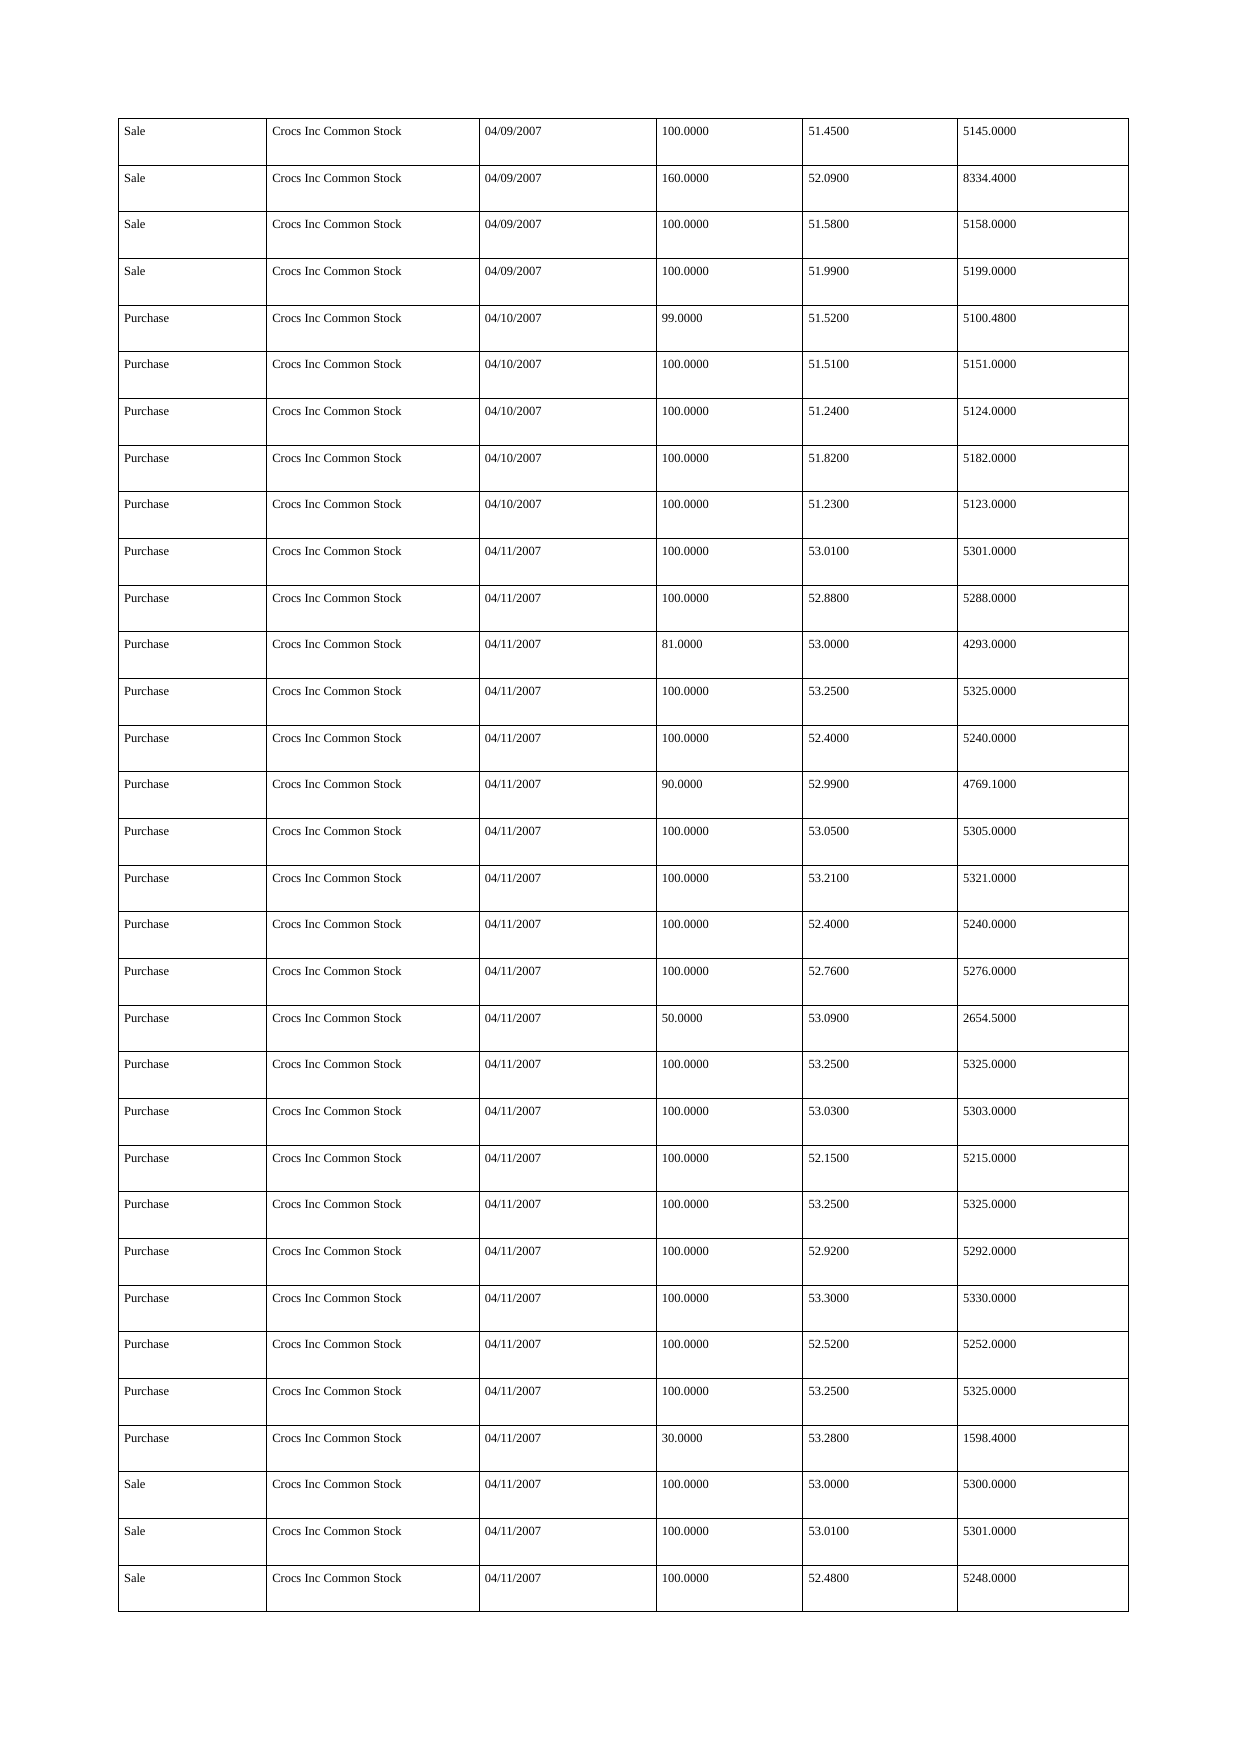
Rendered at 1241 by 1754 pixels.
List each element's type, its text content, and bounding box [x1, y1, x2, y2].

table_cell 04/10/2007 [480, 492, 656, 538]
table_cell Crocs Inc Common Stock [267, 212, 479, 258]
table_cell 100.0000 [657, 539, 802, 585]
table_cell Crocs Inc Common Stock [267, 726, 479, 771]
table_cell 53.0300 [803, 1099, 957, 1145]
table_cell Sale [119, 1472, 266, 1518]
table_cell 51.8200 [803, 446, 957, 491]
table_cell Crocs Inc Common Stock [267, 1239, 479, 1285]
table_cell Crocs Inc Common Stock [267, 912, 479, 958]
table_cell 100.0000 [657, 1286, 802, 1331]
table_cell Purchase [119, 352, 266, 398]
table_cell 04/11/2007 [480, 1052, 656, 1098]
table_cell 100.0000 [657, 492, 802, 538]
table_cell 5123.0000 [958, 492, 1128, 538]
table_cell 5303.0000 [958, 1099, 1128, 1145]
table_cell 04/11/2007 [480, 959, 656, 1005]
table_cell 5301.0000 [958, 539, 1128, 585]
table_cell 100.0000 [657, 679, 802, 725]
table_cell Crocs Inc Common Stock [267, 959, 479, 1005]
table_cell 04/11/2007 [480, 679, 656, 725]
table_cell 100.0000 [657, 1566, 802, 1611]
table_cell 5240.0000 [958, 912, 1128, 958]
table_cell 5100.4800 [958, 306, 1128, 351]
table_cell 5248.0000 [958, 1566, 1128, 1611]
table_cell 100.0000 [657, 1239, 802, 1285]
table_cell 52.7600 [803, 959, 957, 1005]
table_cell Crocs Inc Common Stock [267, 446, 479, 491]
table_cell 100.0000 [657, 352, 802, 398]
table_cell Purchase [119, 446, 266, 491]
table_cell 53.2800 [803, 1426, 957, 1471]
table_cell 5252.0000 [958, 1332, 1128, 1378]
table_cell 04/09/2007 [480, 119, 656, 165]
table_cell 2654.5000 [958, 1006, 1128, 1051]
table_cell 90.0000 [657, 772, 802, 818]
table_cell Crocs Inc Common Stock [267, 492, 479, 538]
table_cell 5292.0000 [958, 1239, 1128, 1285]
table_cell Crocs Inc Common Stock [267, 1472, 479, 1518]
table_cell 100.0000 [657, 259, 802, 305]
table_cell 53.0900 [803, 1006, 957, 1051]
table_cell 52.1500 [803, 1146, 957, 1191]
table_cell 5240.0000 [958, 726, 1128, 771]
table_cell 52.4800 [803, 1566, 957, 1611]
table_cell 04/09/2007 [480, 212, 656, 258]
table_cell 53.0500 [803, 819, 957, 865]
table_cell 51.2400 [803, 399, 957, 445]
table_cell 50.0000 [657, 1006, 802, 1051]
table_cell 53.2500 [803, 1379, 957, 1425]
table_cell 100.0000 [657, 912, 802, 958]
table_cell 04/11/2007 [480, 1099, 656, 1145]
table_cell Sale [119, 212, 266, 258]
table_cell 5151.0000 [958, 352, 1128, 398]
table_cell 04/11/2007 [480, 1379, 656, 1425]
table_cell 5330.0000 [958, 1286, 1128, 1331]
table_cell 04/11/2007 [480, 912, 656, 958]
table_cell 53.2500 [803, 1052, 957, 1098]
table_cell 53.2100 [803, 866, 957, 911]
table_cell 5145.0000 [958, 119, 1128, 165]
table_cell Sale [119, 1566, 266, 1611]
table_cell Crocs Inc Common Stock [267, 679, 479, 725]
table_cell 04/11/2007 [480, 1286, 656, 1331]
table_cell Crocs Inc Common Stock [267, 772, 479, 818]
table_cell 52.5200 [803, 1332, 957, 1378]
table_cell Purchase [119, 586, 266, 631]
table_cell 53.0000 [803, 632, 957, 678]
table_cell Purchase [119, 912, 266, 958]
table_cell 5305.0000 [958, 819, 1128, 865]
table_cell 100.0000 [657, 726, 802, 771]
table_cell Purchase [119, 1192, 266, 1238]
table_cell Purchase [119, 306, 266, 351]
table_cell Crocs Inc Common Stock [267, 166, 479, 211]
table_cell 53.0000 [803, 1472, 957, 1518]
table_cell Crocs Inc Common Stock [267, 539, 479, 585]
table_cell 8334.4000 [958, 166, 1128, 211]
table_cell Crocs Inc Common Stock [267, 1286, 479, 1331]
table_cell 160.0000 [657, 166, 802, 211]
table_cell Purchase [119, 1146, 266, 1191]
table_cell Crocs Inc Common Stock [267, 352, 479, 398]
table_cell 04/11/2007 [480, 1192, 656, 1238]
table_cell Purchase [119, 632, 266, 678]
table_cell 53.0100 [803, 1519, 957, 1565]
table_cell 5321.0000 [958, 866, 1128, 911]
table_cell 5301.0000 [958, 1519, 1128, 1565]
table_cell 04/11/2007 [480, 1519, 656, 1565]
table_cell 04/09/2007 [480, 166, 656, 211]
table_cell Purchase [119, 1006, 266, 1051]
table_cell 04/11/2007 [480, 772, 656, 818]
table_cell 04/11/2007 [480, 866, 656, 911]
table_cell Purchase [119, 959, 266, 1005]
table_cell Purchase [119, 1332, 266, 1378]
table_cell 100.0000 [657, 1519, 802, 1565]
table_cell 04/10/2007 [480, 446, 656, 491]
table_cell 53.3000 [803, 1286, 957, 1331]
table_cell 100.0000 [657, 959, 802, 1005]
table_cell 100.0000 [657, 1146, 802, 1191]
table_cell 52.4000 [803, 726, 957, 771]
table_cell Crocs Inc Common Stock [267, 819, 479, 865]
table_cell 52.9200 [803, 1239, 957, 1285]
table_cell 100.0000 [657, 119, 802, 165]
table_cell Purchase [119, 492, 266, 538]
table_cell 04/11/2007 [480, 539, 656, 585]
table_cell 04/10/2007 [480, 306, 656, 351]
table_cell Crocs Inc Common Stock [267, 1192, 479, 1238]
table_cell 5325.0000 [958, 679, 1128, 725]
table_cell Purchase [119, 399, 266, 445]
table_cell 52.4000 [803, 912, 957, 958]
table_cell Sale [119, 119, 266, 165]
table_cell 04/10/2007 [480, 399, 656, 445]
table_cell Purchase [119, 679, 266, 725]
table_cell 53.2500 [803, 679, 957, 725]
table_cell 04/11/2007 [480, 1472, 656, 1518]
table_cell Crocs Inc Common Stock [267, 632, 479, 678]
table_cell Purchase [119, 1426, 266, 1471]
table_cell 4293.0000 [958, 632, 1128, 678]
table_cell 5288.0000 [958, 586, 1128, 631]
table_cell 30.0000 [657, 1426, 802, 1471]
table_cell 100.0000 [657, 1192, 802, 1238]
table_cell 81.0000 [657, 632, 802, 678]
table_cell 5276.0000 [958, 959, 1128, 1005]
table_cell Sale [119, 166, 266, 211]
table_cell 04/09/2007 [480, 259, 656, 305]
table_cell 04/11/2007 [480, 1006, 656, 1051]
table_cell 5325.0000 [958, 1052, 1128, 1098]
table_cell 100.0000 [657, 586, 802, 631]
table_cell 51.2300 [803, 492, 957, 538]
table_cell Crocs Inc Common Stock [267, 1332, 479, 1378]
table_cell 5158.0000 [958, 212, 1128, 258]
table_cell Purchase [119, 819, 266, 865]
table_cell Crocs Inc Common Stock [267, 1379, 479, 1425]
table_cell 5215.0000 [958, 1146, 1128, 1191]
table_cell 51.9900 [803, 259, 957, 305]
table_cell Purchase [119, 1286, 266, 1331]
table_cell Crocs Inc Common Stock [267, 1426, 479, 1471]
table_cell Purchase [119, 1099, 266, 1145]
table_cell Crocs Inc Common Stock [267, 866, 479, 911]
table_cell 53.2500 [803, 1192, 957, 1238]
table_cell Crocs Inc Common Stock [267, 1052, 479, 1098]
table_cell 99.0000 [657, 306, 802, 351]
table_cell 52.8800 [803, 586, 957, 631]
table_cell 04/11/2007 [480, 632, 656, 678]
table_cell 04/10/2007 [480, 352, 656, 398]
table_cell 04/11/2007 [480, 1146, 656, 1191]
table_cell Crocs Inc Common Stock [267, 399, 479, 445]
table_cell Purchase [119, 726, 266, 771]
table_cell 52.0900 [803, 166, 957, 211]
table_cell 1598.4000 [958, 1426, 1128, 1471]
table_cell Purchase [119, 866, 266, 911]
table_cell 51.4500 [803, 119, 957, 165]
table_cell 100.0000 [657, 1099, 802, 1145]
table_cell Crocs Inc Common Stock [267, 586, 479, 631]
table_cell 5182.0000 [958, 446, 1128, 491]
table_cell 51.5200 [803, 306, 957, 351]
table_cell 04/11/2007 [480, 1332, 656, 1378]
table_cell 100.0000 [657, 1472, 802, 1518]
table_cell Crocs Inc Common Stock [267, 1566, 479, 1611]
table_cell 52.9900 [803, 772, 957, 818]
table_cell 5325.0000 [958, 1379, 1128, 1425]
table_cell 51.5800 [803, 212, 957, 258]
table_cell 100.0000 [657, 1052, 802, 1098]
table_cell Crocs Inc Common Stock [267, 119, 479, 165]
table_cell 100.0000 [657, 866, 802, 911]
table_cell Purchase [119, 1052, 266, 1098]
table_cell 100.0000 [657, 446, 802, 491]
table_cell 5300.0000 [958, 1472, 1128, 1518]
table_cell 100.0000 [657, 1379, 802, 1425]
table_cell 04/11/2007 [480, 726, 656, 771]
table_cell Crocs Inc Common Stock [267, 1146, 479, 1191]
table_cell 5199.0000 [958, 259, 1128, 305]
table_cell 100.0000 [657, 819, 802, 865]
table_cell 5124.0000 [958, 399, 1128, 445]
table_cell Purchase [119, 1379, 266, 1425]
table_cell Sale [119, 259, 266, 305]
table_cell 4769.1000 [958, 772, 1128, 818]
table_cell 04/11/2007 [480, 586, 656, 631]
table_cell 5325.0000 [958, 1192, 1128, 1238]
table_cell Crocs Inc Common Stock [267, 306, 479, 351]
table_cell 04/11/2007 [480, 1239, 656, 1285]
table_cell 04/11/2007 [480, 1426, 656, 1471]
table_cell Crocs Inc Common Stock [267, 259, 479, 305]
table_cell 100.0000 [657, 212, 802, 258]
table_cell Purchase [119, 772, 266, 818]
table_cell 53.0100 [803, 539, 957, 585]
table_cell Sale [119, 1519, 266, 1565]
table_cell Purchase [119, 1239, 266, 1285]
table_cell 100.0000 [657, 1332, 802, 1378]
table_cell 04/11/2007 [480, 1566, 656, 1611]
table_cell Purchase [119, 539, 266, 585]
table_cell 100.0000 [657, 399, 802, 445]
table_cell Crocs Inc Common Stock [267, 1519, 479, 1565]
table_cell 04/11/2007 [480, 819, 656, 865]
table_cell 51.5100 [803, 352, 957, 398]
table_cell Crocs Inc Common Stock [267, 1006, 479, 1051]
table_cell Crocs Inc Common Stock [267, 1099, 479, 1145]
